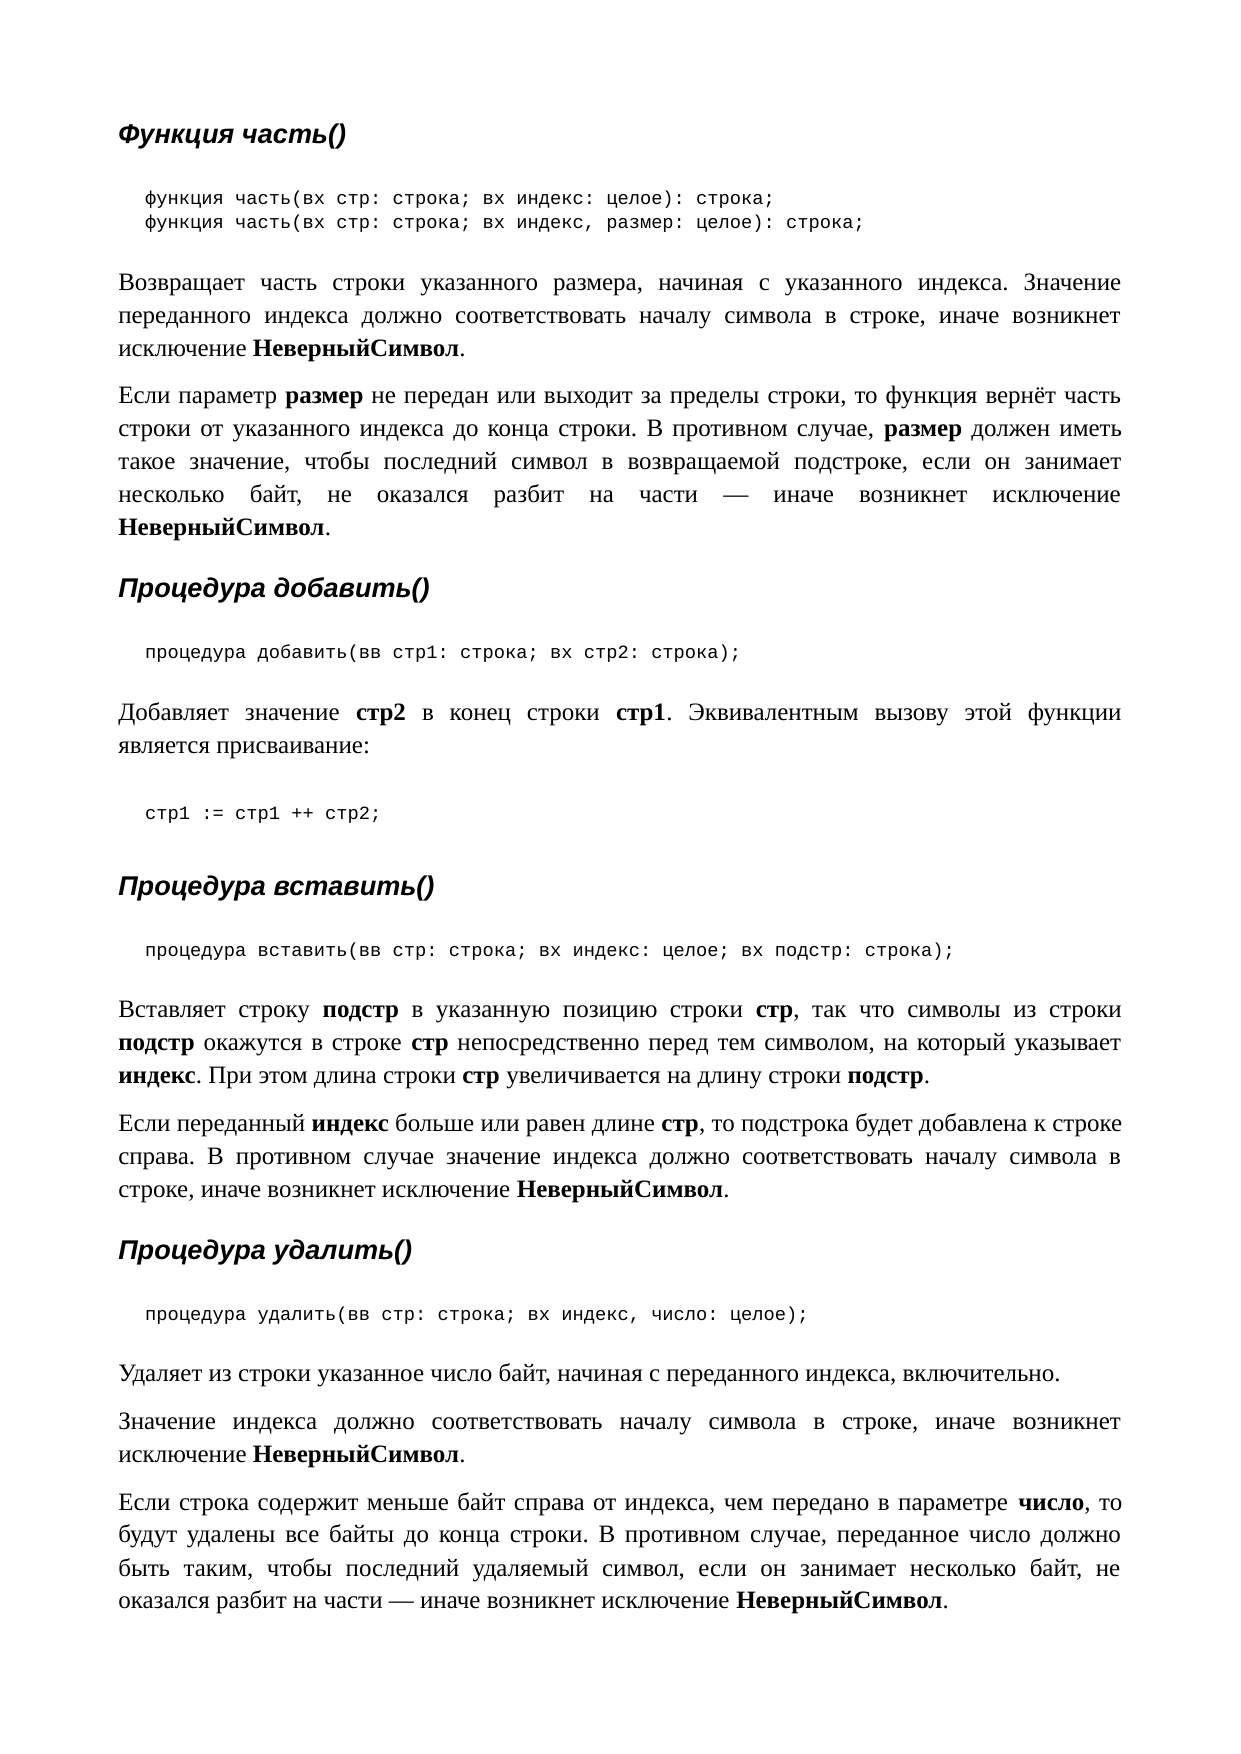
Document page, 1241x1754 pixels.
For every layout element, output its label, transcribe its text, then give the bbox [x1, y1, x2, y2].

text функция часть(вх стр: строка; вх индекс, размер: целое): строка; [136, 204, 1104, 243]
subtitle Процедура добавить() [118, 572, 1122, 604]
text Если параметр размер не передан или выходит за пределы строки, то функция вернёт часть строки от указанного индекса до конца строки. В противном случае, размер должен иметь такое значение, чтобы последний символ в возвращаемой подстроке, если он занимает несколько байт, не оказался разбит на части — иначе возникнет исключение НеверныйСимвол. [118, 380, 1122, 541]
text процедура вставить(вв стр: строка; вх индекс: целое; вх подстр: строка); [136, 932, 1104, 971]
text процедура добавить(вв стр1: строка; вх стр2: строка); [136, 634, 1104, 673]
subtitle Процедура вставить() [118, 870, 1122, 901]
text Если строка содержит меньше байт справа от индекса, чем передано в параметре число, то будут удалены все байты до конца строки. В противном случае, переданное число должно быть таким, чтобы последний удаляемый символ, если он занимает несколько байт, не оказался разбит на части — иначе возникнет исключение НеверныйСимвол. [118, 1487, 1122, 1614]
subtitle Функция часть() [118, 118, 1122, 149]
text процедура удалить(вв стр: строка; вх индекс, число: целое); [136, 1296, 1104, 1334]
text стр1 := стр1 ++ стр2; [136, 795, 1104, 834]
text функция часть(вх стр: строка; вх индекс: целое): строка; [136, 179, 1104, 204]
text Вставляет строку подстр в указанную позицию строки стр, так что символы из строки подстр окажутся в строке стр непосредственно перед тем символом, на который указывает индекс. При этом длина строки стр увеличивается на длину строки подстр. [118, 994, 1122, 1089]
text Возвращает часть строки указанного размера, начиная с указанного индекса. Значение переданного индекса должно соответствовать началу символа в строке, иначе возникнет исключение НеверныйСимвол. [118, 267, 1122, 361]
text Добавляет значение стр2 в конец строки стр1. Эквивалентным вызову этой функции является присваивание: [118, 697, 1122, 758]
text Значение индекса должно соответствовать началу символа в строке, иначе возникнет исключение НеверныйСимвол. [118, 1406, 1122, 1468]
subtitle Процедура удалить() [118, 1234, 1122, 1265]
text Удаляет из строки указанное число байт, начиная с переданного индекса, включительно. [118, 1358, 1122, 1387]
text Если переданный индекс больше или равен длине стр, то подстрока будет добавлена к строке справа. В противном случае значение индекса должно соответствовать началу символа в строке, иначе возникнет исключение НеверныйСимвол. [118, 1108, 1122, 1203]
